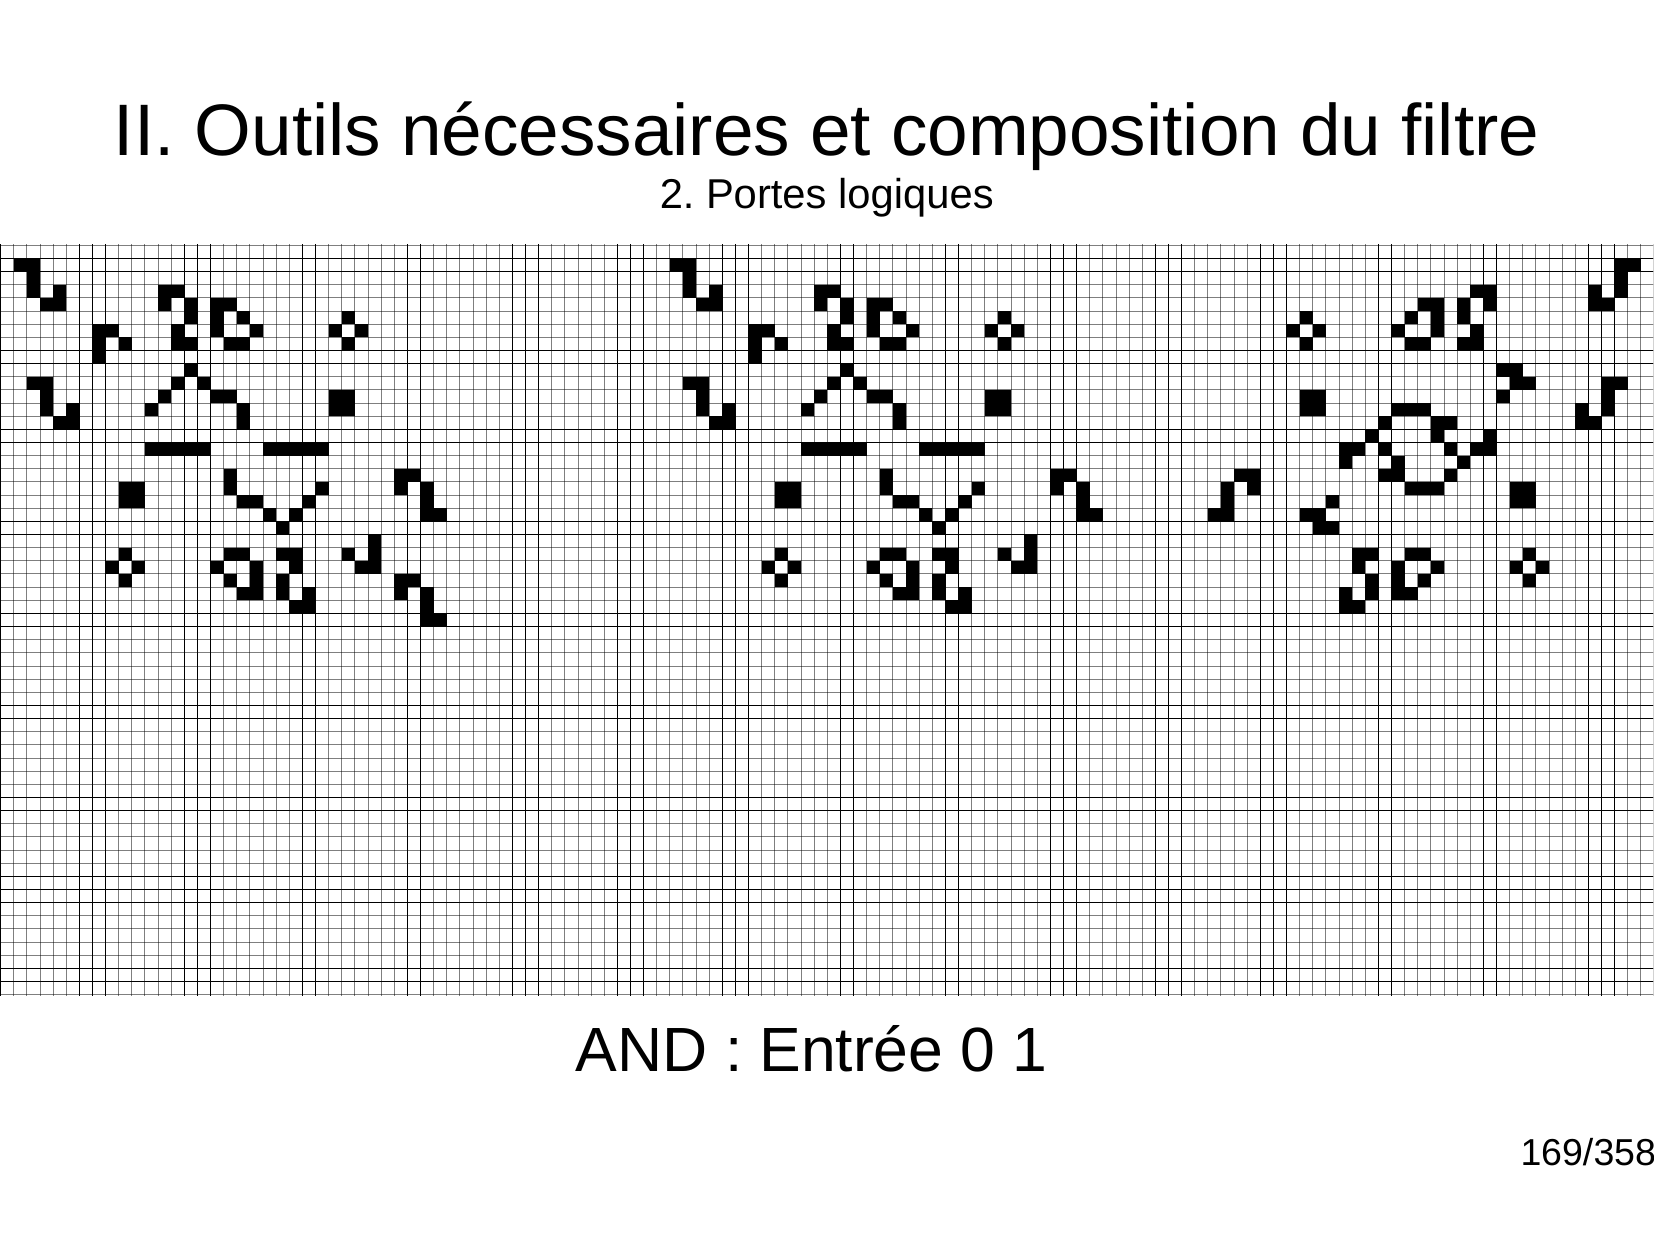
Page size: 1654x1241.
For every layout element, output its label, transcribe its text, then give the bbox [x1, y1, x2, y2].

picture [0, 244, 1654, 996]
text_box AND : Entrée 0 1 [561, 1008, 1063, 1093]
text_box <number>/358 [1505, 1124, 1654, 1182]
title II. Outils nécessaires et composition du filtre 2. Portes logiques [82, 49, 1572, 257]
